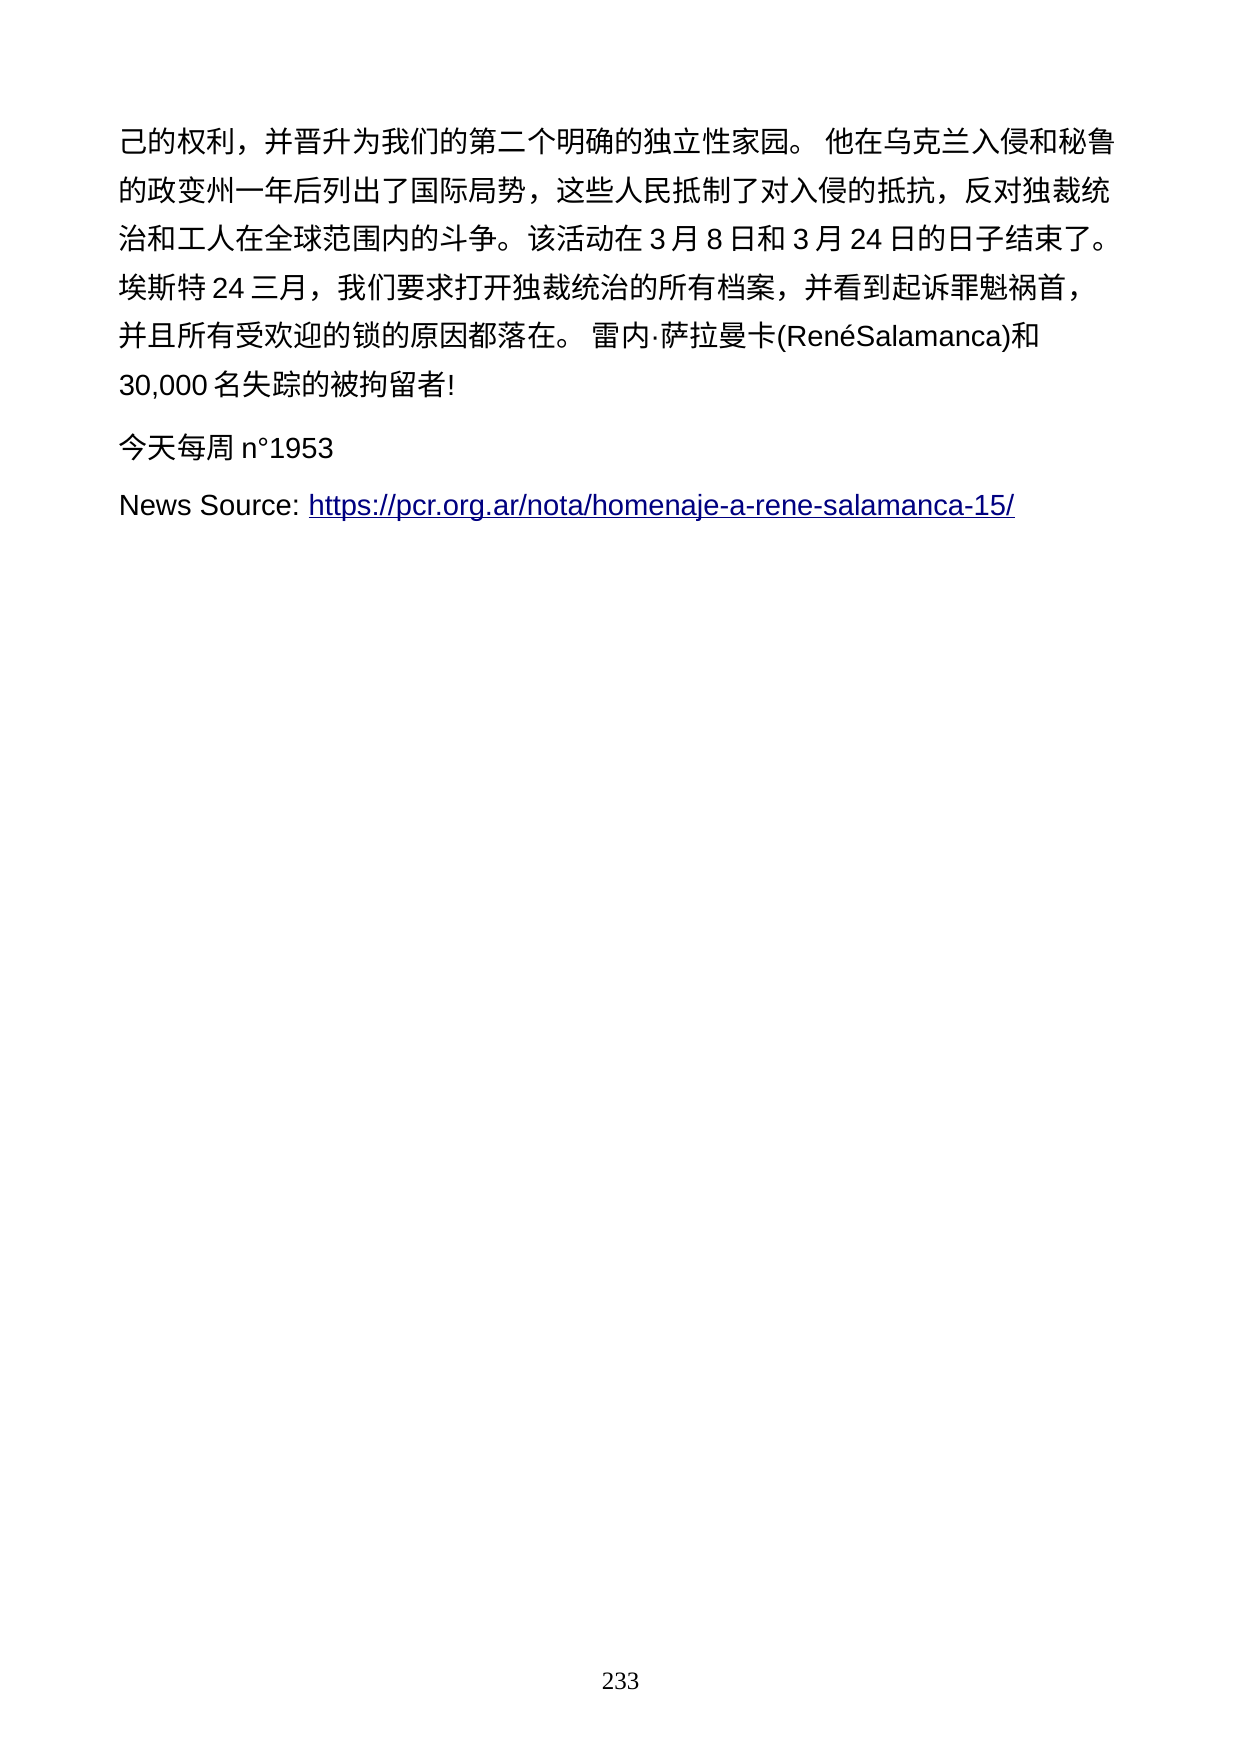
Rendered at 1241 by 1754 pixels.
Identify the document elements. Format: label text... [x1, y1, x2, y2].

text 己的权利，并晋升为我们的第二个明确的独立性家园。 他在乌克兰入侵和秘鲁的政变州一年后列出了国际局势，这些人民抵制了对入侵的抵抗，反对独裁统治和工人在全球范围内的斗争。该活动在3月8日和3月24日的日子结束了。 埃斯特24三月，我们要求打开独裁统治的所有档案，并看到起诉罪魁祸首，并且所有受欢迎的锁的原因都落在。 雷内·萨拉曼卡(RenéSalamanca)和30,000名失踪的被拘留者! [118, 118, 1122, 403]
text News Source: https://pcr.org.ar/nota/homenaje-a-rene-salamanca-15/ [118, 487, 1122, 521]
text 今天每周n°1953 [118, 424, 1122, 467]
